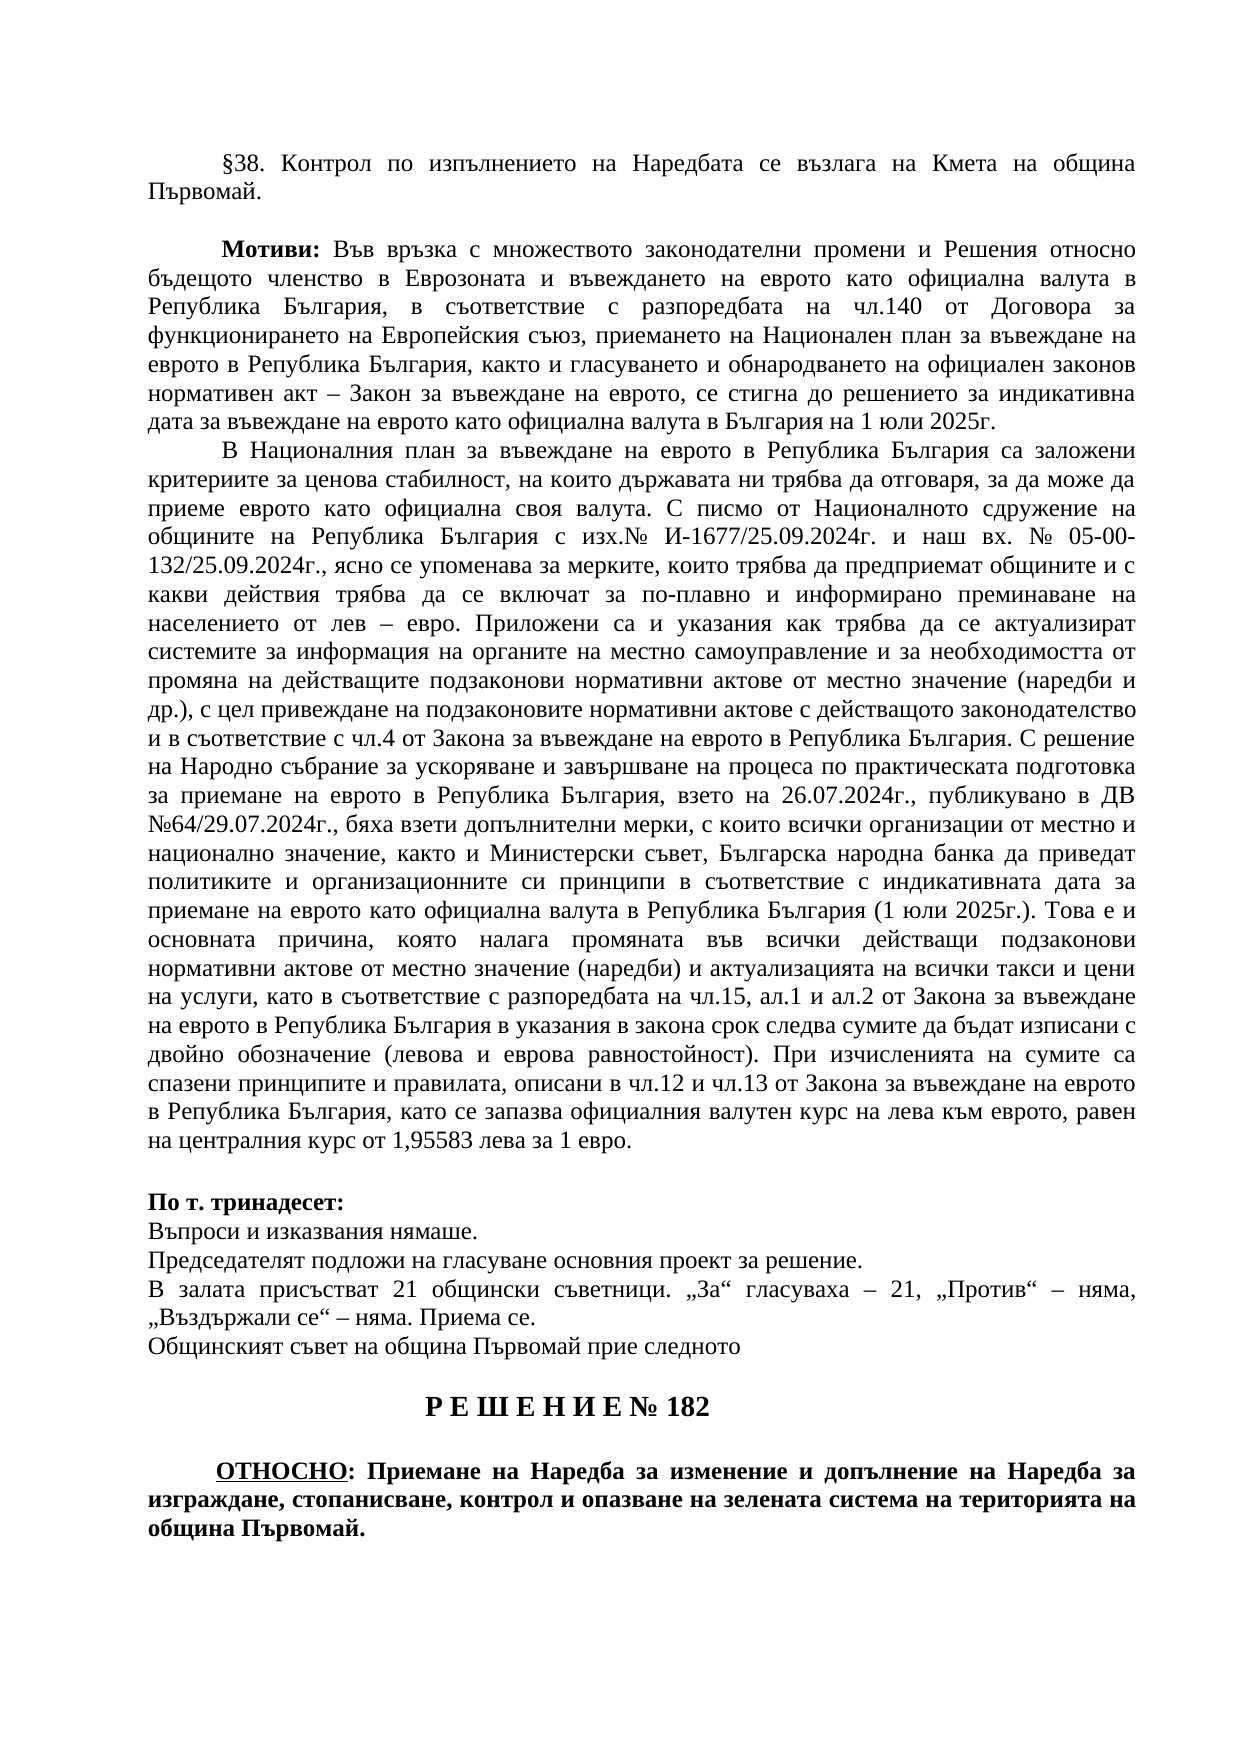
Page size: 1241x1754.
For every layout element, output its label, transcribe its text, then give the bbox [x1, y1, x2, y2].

text Р Е Ш Е Н И Е № 182 [148, 1389, 1137, 1422]
text По т. тринадесет: [148, 1187, 1137, 1216]
text В залата присъстват 21 общински съветници. „За“ гласуваха – 21, „Против“ – няма, „Въздържали се“ – няма. Приема се. [148, 1274, 1137, 1331]
text Общинският съвет на община Първомай прие следното [148, 1331, 1137, 1360]
text Въпроси и изказвания нямаше. [148, 1216, 1137, 1245]
text ОТНОСНО: Приемане на Наредба за изменение и допълнение на Наредба за изграждане, стопанисване, контрол и опазване на зелената система на територията на община Първомай. [148, 1456, 1137, 1542]
text В Националния план за въвеждане на еврото в Република България са заложени критериите за ценова стабилност, на които държавата ни трябва да отговаря, за да може да приеме еврото като официална своя валута. С писмо от Националното сдружение на общините на Република България с изх.№ И-1677/25.09.2024г. и наш вх. № 05-00-132/25.09.2024г., ясно се упоменава за мерките, които трябва да предприемат общините и с какви действия трябва да се включат за по-плавно и информирано преминаване на населението от лев – евро. Приложени са и указания как трябва да се актуализират системите за информация на органите на местно самоуправление и за необходимостта от промяна на действащите подзаконови нормативни актове от местно значение (наредби и др.), с цел привеждане на подзаконовите нормативни актове с действащото законодателство и в съответствие с чл.4 от Закона за въвеждане на еврото в Република България. С решение на Народно събрание за ускоряване и завършване на процеса по практическата подготовка за приемане на еврото в Република България, взето на 26.07.2024г., публикувано в ДВ №64/29.07.2024г., бяха взети допълнителни мерки, с които всички организации от местно и национално значение, както и Министерски съвет, Българска народна банка да приведат политиките и организационните си принципи в съответствие с индикативната дата за приемане на еврото като официална валута в Република България (1 юли 2025г.). Това е и основната причина, която налага промяната във всички действащи подзаконови нормативни актове от местно значение (наредби) и актуализацията на всички такси и цени на услуги, като в съответствие с разпоредбата на чл.15, ал.1 и ал.2 от Закона за въвеждане на еврото в Република България в указания в закона срок следва сумите да бъдат изписани с двойно обозначение (левова и еврова равностойност). При изчисленията на сумите са спазени принципите и правилата, описани в чл.12 и чл.13 от Закона за въвеждане на еврото в Република България, като се запазва официалния валутен курс на лева към еврото, равен на централния курс от 1,95583 лева за 1 евро. [148, 435, 1137, 1154]
text Председателят подложи на гласуване основния проект за решение. [148, 1245, 1137, 1274]
text Мотиви: Във връзка с множеството законодателни промени и Решения относно бъдещото членство в Еврозоната и въвеждането на еврото като официална валута в Република България, в съответствие с разпоредбата на чл.140 от Договора за функционирането на Европейския съюз, приемането на Национален план за въвеждане на еврото в Република България, както и гласуването и обнародването на официален законов нормативен акт – Закон за въвеждане на еврото, се стигна до решението за индикативна дата за въвеждане на еврото като официална валута в България на 1 юли 2025г. [148, 234, 1137, 435]
text §38. Контрол по изпълнението на Наредбата се възлага на Кмета на община Първомай. [148, 148, 1137, 205]
